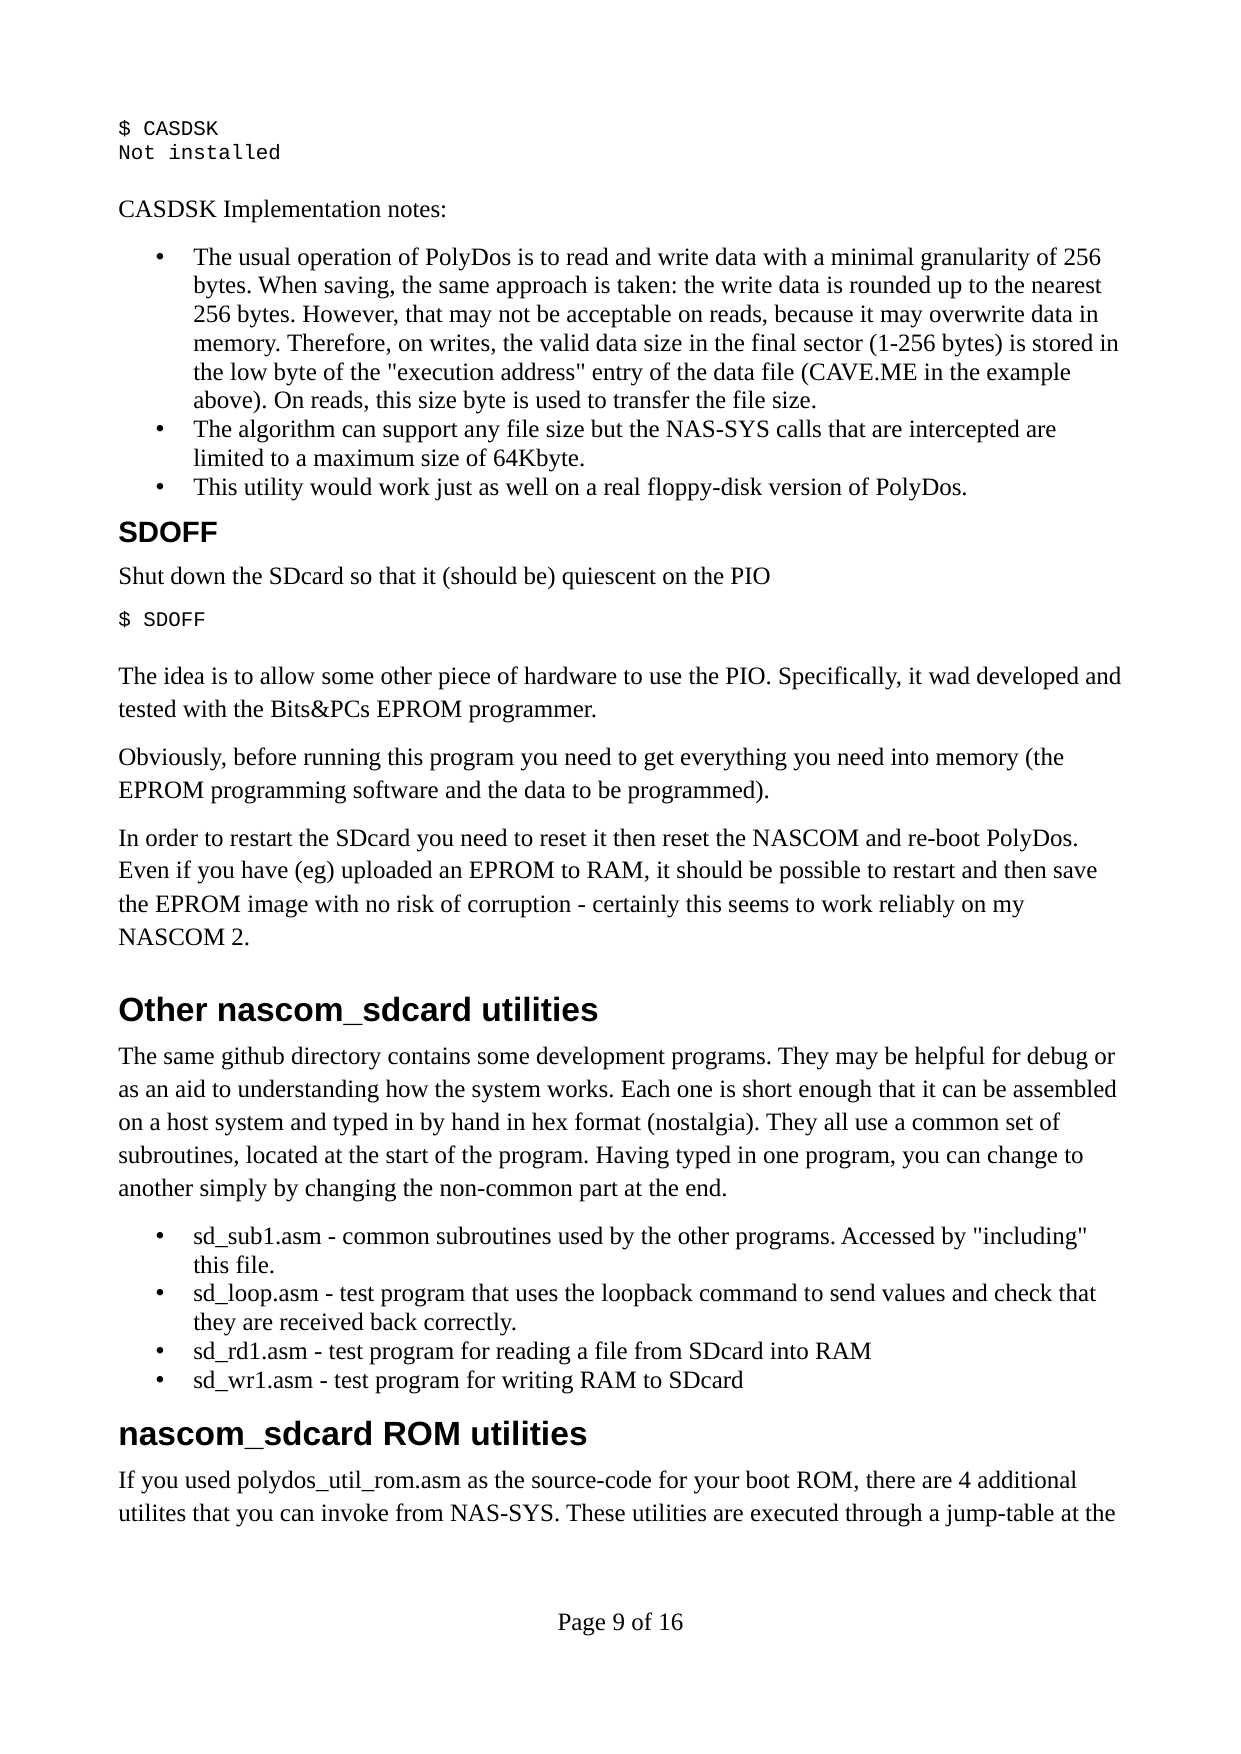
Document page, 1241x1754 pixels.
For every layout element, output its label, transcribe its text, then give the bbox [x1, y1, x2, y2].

list sd_wr1.asm - test program for writing RAM to SDcard [156, 1365, 1122, 1393]
text $ CASDSK [118, 118, 1122, 142]
subtitle Other nascom_sdcard utilities [118, 990, 1122, 1029]
text Not installed [118, 142, 1122, 165]
list The algorithm can support any file size but the NAS-SYS calls that are intercepted are limited to a maximum size of 64Kbyte. [156, 414, 1122, 472]
list sd_sub1.asm - common subroutines used by the other programs. Accessed by "including" this file. [156, 1221, 1122, 1278]
text If you used polydos_util_rom.asm as the source-code for your boot ROM, there are 4 additional utilites that you can invoke from NAS-SYS. These utilities are executed through a jump-table at the [118, 1465, 1122, 1527]
list sd_rd1.asm - test program for reading a file from SDcard into RAM [156, 1336, 1122, 1365]
list sd_loop.asm - test program that uses the loopback command to send values and check that they are received back correctly. [156, 1278, 1122, 1336]
text The idea is to allow some other piece of hardware to use the PIO. Specifically, it wad developed and tested with the Bits&PCs EPROM programmer. [118, 661, 1122, 723]
text $ SDOFF [118, 609, 1122, 633]
subtitle SDOFF [118, 515, 1122, 549]
text In order to restart the SDcard you need to reset it then reset the NASCOM and re-boot PolyDos. Even if you have (eg) uploaded an EPROM to RAM, it should be possible to restart and then save the EPROM image with no risk of corruption - certainly this seems to work reliably on my NASCOM 2. [118, 823, 1122, 950]
list The usual operation of PolyDos is to read and write data with a minimal granularity of 256 bytes. When saving, the same approach is taken: the write data is rounded up to the nearest 256 bytes. However, that may not be acceptable on reads, because it may overwrite data in memory. Therefore, on writes, the valid data size in the final sector (1-256 bytes) is stored in the low byte of the "execution address" entry of the data file (CAVE.ME in the example above). On reads, this size byte is used to transfer the file size. [156, 242, 1122, 414]
text The same github directory contains some development programs. They may be helpful for debug or as an aid to understanding how the system works. Each one is short enough that it can be assembled on a host system and typed in by hand in hex format (nostalgia). They all use a common set of subroutines, located at the start of the program. Having typed in one program, you can change to another simply by changing the non-common part at the end. [118, 1041, 1122, 1202]
subtitle nascom_sdcard ROM utilities [118, 1414, 1122, 1453]
list This utility would work just as well on a real floppy-disk version of PolyDos. [156, 472, 1122, 501]
text Shut down the SDcard so that it (should be) quiescent on the PIO [118, 561, 1122, 590]
text CASDSK Implementation notes: [118, 194, 1122, 223]
text Obviously, before running this program you need to get everything you need into memory (the EPROM programming software and the data to be programmed). [118, 742, 1122, 804]
